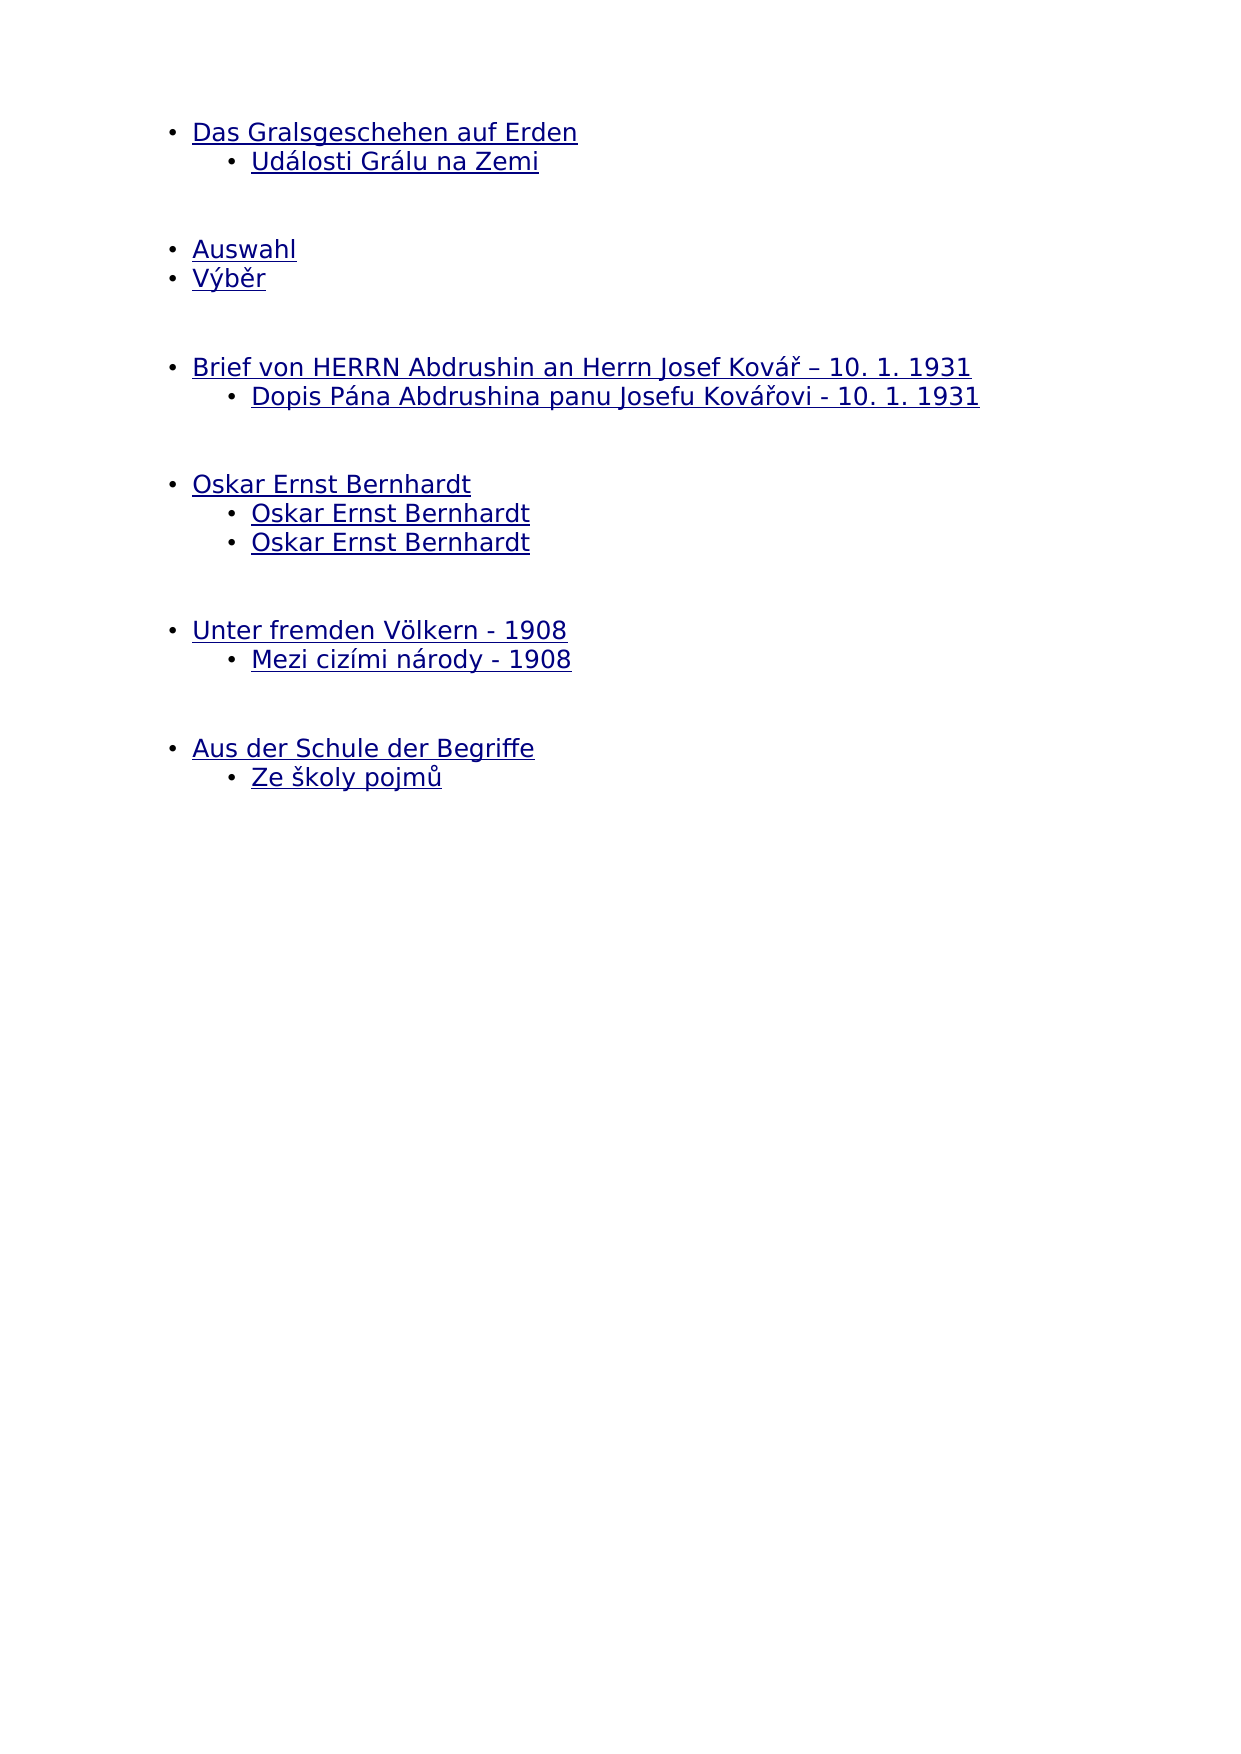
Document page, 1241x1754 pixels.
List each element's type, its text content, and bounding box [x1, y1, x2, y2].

list Das Gralsgeschehen auf Erden [177, 118, 1122, 147]
list Unter fremden Völkern - 1908 [177, 616, 1122, 646]
list Oskar Ernst Bernhardt [236, 528, 1122, 557]
list Dopis Pána Abdrushina panu Josefu Kovářovi - 10. 1. 1931 [236, 382, 1122, 411]
list Auswahl [177, 235, 1122, 264]
list Události Grálu na Zemi [236, 147, 1122, 176]
list Ze školy pojmů [236, 763, 1122, 792]
list Mezi cizími národy - 1908 [236, 646, 1122, 675]
list Brief von HERRN Abdrushin an Herrn Josef Kovář – 10. 1. 1931 [177, 353, 1122, 382]
list Aus der Schule der Begriffe [177, 734, 1122, 763]
list Výběr [177, 264, 1122, 294]
list Oskar Ernst Bernhardt [177, 470, 1122, 499]
list Oskar Ernst Bernhardt [236, 499, 1122, 528]
